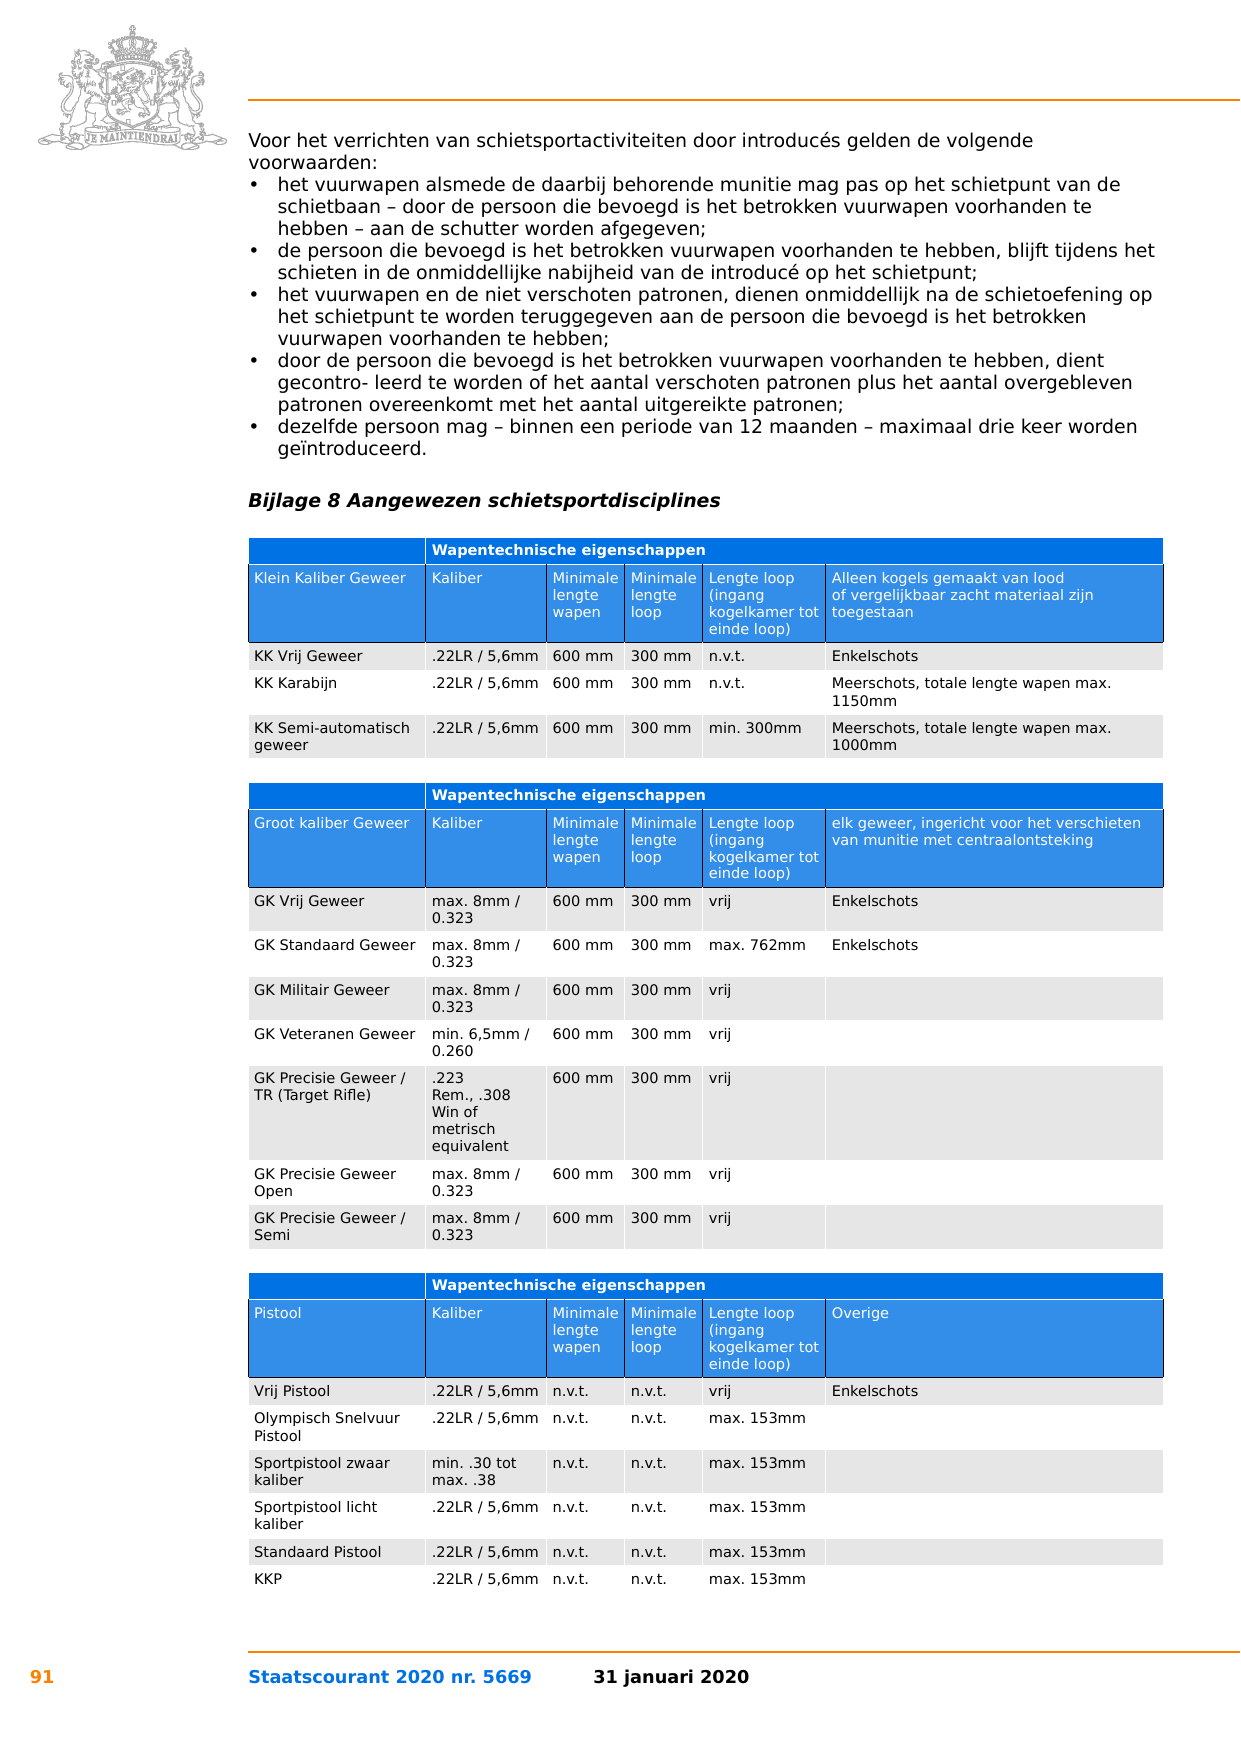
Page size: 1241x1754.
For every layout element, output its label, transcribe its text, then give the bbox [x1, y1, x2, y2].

table_cell Minimale lengte wapen [547, 1300, 624, 1377]
table_cell [826, 1161, 1163, 1204]
table_cell Standaard Pistool [249, 1539, 425, 1565]
table_cell vrij [703, 888, 825, 931]
table_cell Minimale lengte loop [625, 565, 702, 642]
table_cell Kaliber [426, 810, 546, 887]
table_cell [826, 1539, 1163, 1565]
table_cell .22LR / 5,6mm [426, 1495, 546, 1538]
table_cell [826, 1450, 1163, 1493]
table_cell 300 mm [625, 977, 702, 1020]
table_cell Alleen kogels gemaakt van lood of vergelijkbaar zacht materiaal zijn toegestaan [826, 565, 1163, 642]
table_cell n.v.t. [547, 1406, 624, 1449]
table_cell .22LR / 5,6mm [426, 671, 546, 714]
table_cell min. .30 tot max. .38 [426, 1450, 546, 1493]
table_header [249, 783, 425, 809]
table_cell GK Veteranen Geweer [249, 1021, 425, 1064]
table_cell 600 mm [547, 1161, 624, 1204]
table_cell .22LR / 5,6mm [426, 1378, 546, 1405]
text • het vuurwapen alsmede de daarbij behorende munitie mag pas op het schietpunt van de schietbaan – door de persoon die bevoegd is het betrokken vuurwapen voorhanden te hebben – aan de schutter worden afgegeven; [248, 174, 1163, 240]
table_cell 600 mm [547, 671, 624, 714]
table_cell GK Militair Geweer [249, 977, 425, 1020]
table_cell 600 mm [547, 715, 624, 758]
table_cell Olympisch Snelvuur Pistool [249, 1406, 425, 1449]
table_cell elk geweer, ingericht voor het verschieten van munitie met centraalontsteking [826, 810, 1163, 887]
table_cell Meerschots, totale lengte wapen max. 1150mm [826, 671, 1163, 714]
table_cell 300 mm [625, 1021, 702, 1064]
table_cell 600 mm [547, 643, 624, 670]
table_header [249, 1273, 425, 1299]
table_cell vrij [703, 1021, 825, 1064]
table_cell Pistool [249, 1300, 425, 1377]
table_cell n.v.t. [625, 1378, 702, 1405]
table_cell .22LR / 5,6mm [426, 1406, 546, 1449]
table_cell max. 153mm [703, 1566, 825, 1593]
table_cell vrij [703, 1378, 825, 1405]
text • dezelfde persoon mag – binnen een periode van 12 maanden – maximaal drie keer worden geïntroduceerd. [248, 416, 1163, 459]
table_header Wapentechnische eigenschappen [426, 1273, 1163, 1299]
table_cell 600 mm [547, 977, 624, 1020]
table_cell n.v.t. [625, 1450, 702, 1493]
table_cell .22LR / 5,6mm [426, 1539, 546, 1565]
table_cell max. 8mm / 0.323 [426, 933, 546, 976]
text • de persoon die bevoegd is het betrokken vuurwapen voorhanden te hebben, blijft tijdens het schieten in de onmiddellijke nabijheid van de introducé op het schietpunt; [248, 240, 1163, 284]
table_cell .22LR / 5,6mm [426, 643, 546, 670]
table_cell Vrij Pistool [249, 1378, 425, 1405]
table_cell max. 8mm / 0.323 [426, 1205, 546, 1249]
table_cell [826, 1406, 1163, 1449]
table_cell Minimale lengte loop [625, 810, 702, 887]
table_cell Sportpistool zwaar kaliber [249, 1450, 425, 1493]
table_cell 300 mm [625, 933, 702, 976]
table_cell Meerschots, totale lengte wapen max. 1000mm [826, 715, 1163, 758]
table_header Wapentechnische eigenschappen [426, 783, 1163, 809]
table_cell 300 mm [625, 1205, 702, 1249]
table_cell KK Semi-automatisch geweer [249, 715, 425, 758]
table_cell min. 6,5mm / 0.260 [426, 1021, 546, 1064]
table_cell 600 mm [547, 1021, 624, 1064]
table_cell 300 mm [625, 643, 702, 670]
table_cell vrij [703, 1066, 825, 1160]
table_cell 300 mm [625, 888, 702, 931]
text Voor het verrichten van schietsportactiviteiten door introducés gelden de volgende voorwaarden: [248, 130, 1163, 174]
table_cell KK Karabijn [249, 671, 425, 714]
table_cell [826, 1021, 1163, 1064]
table_cell n.v.t. [547, 1539, 624, 1565]
table_cell max. 8mm / 0.323 [426, 977, 546, 1020]
table_cell Enkelschots [826, 933, 1163, 976]
table_cell KK Vrij Geweer [249, 643, 425, 670]
table_cell n.v.t. [625, 1406, 702, 1449]
table_cell Enkelschots [826, 888, 1163, 931]
table_cell [826, 1566, 1163, 1593]
table_cell .22LR / 5,6mm [426, 1566, 546, 1593]
table_cell max. 153mm [703, 1539, 825, 1565]
table_cell max. 8mm / 0.323 [426, 1161, 546, 1204]
table_cell n.v.t. [703, 671, 825, 714]
table_cell 600 mm [547, 1205, 624, 1249]
table_cell Kaliber [426, 1300, 546, 1377]
table_cell max. 762mm [703, 933, 825, 976]
table_cell n.v.t. [625, 1539, 702, 1565]
table_cell Sportpistool licht kaliber [249, 1495, 425, 1538]
table_cell Lengte loop (ingang kogelkamer tot einde loop) [703, 810, 825, 887]
table_cell vrij [703, 1161, 825, 1204]
table_cell 300 mm [625, 1066, 702, 1160]
table_cell max. 153mm [703, 1495, 825, 1538]
table_cell KKP [249, 1566, 425, 1593]
table_cell [826, 1495, 1163, 1538]
table_cell min. 300mm [703, 715, 825, 758]
subtitle Bijlage 8 Aangewezen schietsportdisciplines [248, 489, 1163, 512]
table_cell n.v.t. [625, 1566, 702, 1593]
table_cell vrij [703, 1205, 825, 1249]
table_cell GK Precisie Geweer Open [249, 1161, 425, 1204]
table_cell Enkelschots [826, 643, 1163, 670]
text • het vuurwapen en de niet verschoten patronen, dienen onmiddellijk na de schietoefening op het schietpunt te worden teruggegeven aan de persoon die bevoegd is het betrokken vuurwapen voorhanden te hebben; [248, 284, 1163, 350]
table_cell Enkelschots [826, 1378, 1163, 1405]
table_cell 600 mm [547, 1066, 624, 1160]
table_cell 600 mm [547, 933, 624, 976]
table_cell max. 153mm [703, 1406, 825, 1449]
table_cell n.v.t. [625, 1495, 702, 1538]
table_cell 300 mm [625, 671, 702, 714]
table_cell 600 mm [547, 888, 624, 931]
table_cell [826, 1205, 1163, 1249]
table_cell Overige [826, 1300, 1163, 1377]
table_cell Minimale lengte wapen [547, 565, 624, 642]
table_cell Minimale lengte wapen [547, 810, 624, 887]
table_cell GK Vrij Geweer [249, 888, 425, 931]
table_cell n.v.t. [703, 643, 825, 670]
table_cell .223 Rem., .308 Win of metrisch equivalent [426, 1066, 546, 1160]
table_cell Kaliber [426, 565, 546, 642]
table_cell GK Standaard Geweer [249, 933, 425, 976]
table_cell vrij [703, 977, 825, 1020]
table_cell n.v.t. [547, 1566, 624, 1593]
table_cell 300 mm [625, 715, 702, 758]
table_cell Lengte loop (ingang kogelkamer tot einde loop) [703, 565, 825, 642]
table_header Wapentechnische eigenschappen [426, 538, 1163, 564]
table_cell Groot kaliber Geweer [249, 810, 425, 887]
table_header [249, 538, 425, 564]
table_cell [826, 977, 1163, 1020]
table_cell Klein Kaliber Geweer [249, 565, 425, 642]
table_cell .22LR / 5,6mm [426, 715, 546, 758]
table_cell GK Precisie Geweer / TR (Target Rifle) [249, 1066, 425, 1160]
table_cell Lengte loop (ingang kogelkamer tot einde loop) [703, 1300, 825, 1377]
table_cell max. 8mm / 0.323 [426, 888, 546, 931]
table_cell n.v.t. [547, 1495, 624, 1538]
table_cell max. 153mm [703, 1450, 825, 1493]
table_cell n.v.t. [547, 1378, 624, 1405]
table_cell 300 mm [625, 1161, 702, 1204]
table_cell [826, 1066, 1163, 1160]
table_cell GK Precisie Geweer / Semi [249, 1205, 425, 1249]
text • door de persoon die bevoegd is het betrokken vuurwapen voorhanden te hebben, dient gecontro- leerd te worden of het aantal verschoten patronen plus het aantal overgebleven patronen overeenkomt met het aantal uitgereikte patronen; [248, 350, 1163, 416]
table_cell Minimale lengte loop [625, 1300, 702, 1377]
picture [38, 25, 227, 150]
table_cell n.v.t. [547, 1450, 624, 1493]
